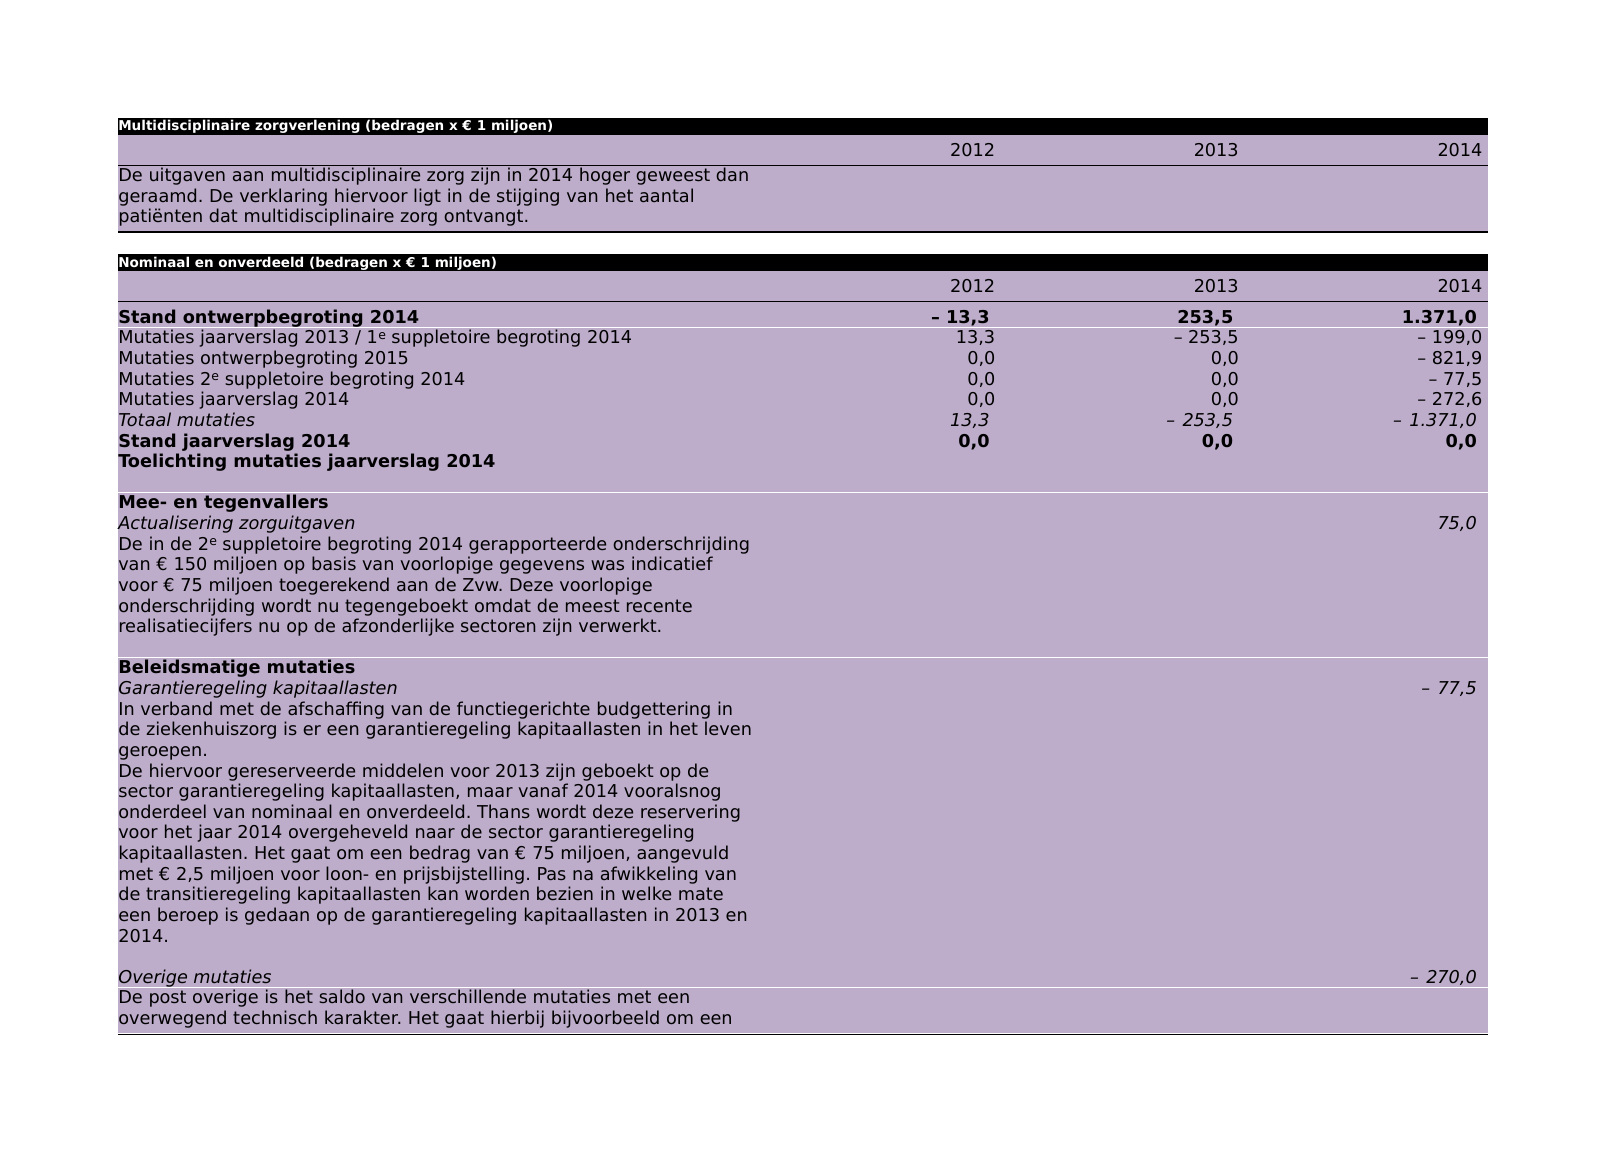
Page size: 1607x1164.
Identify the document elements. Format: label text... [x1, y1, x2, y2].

table_cell 0,0 [1245, 431, 1488, 451]
table_cell Actualisering zorguitgaven [118, 513, 757, 534]
table_cell [1245, 493, 1488, 513]
table_cell De uitgaven aan multidisciplinaire zorg zijn in 2014 hoger geweest dan geraamd. De verklaring hiervoor ligt in de stijging van het aantal patiënten dat multidisciplinaire zorg ontvangt. [118, 166, 757, 231]
table_cell [758, 534, 1001, 637]
table_cell Mutaties 2e suppletoire begroting 2014 [118, 369, 757, 389]
table_cell – 253,5 [1001, 410, 1244, 431]
table_cell 0,0 [758, 389, 1001, 410]
table_cell Stand jaarverslag 2014 [118, 431, 757, 451]
table_cell [118, 946, 757, 967]
table_cell 0,0 [1001, 431, 1244, 451]
table_cell 1.371,0 [1245, 302, 1488, 327]
table_cell [758, 493, 1001, 513]
table_cell [758, 166, 1001, 231]
table_cell 2013 [1001, 271, 1244, 301]
table_cell – 199,0 [1245, 328, 1488, 348]
table_cell [118, 135, 757, 165]
table_cell [1245, 946, 1488, 967]
table_cell 2014 [1245, 135, 1488, 165]
table_cell [758, 513, 1001, 534]
table_cell [1001, 493, 1244, 513]
table_cell [1245, 166, 1488, 231]
table_cell 0,0 [1001, 389, 1244, 410]
table_cell Overige mutaties [118, 967, 757, 987]
table_cell – 270,0 [1245, 967, 1488, 987]
table_cell – 77,5 [1245, 369, 1488, 389]
table_cell De in de 2e suppletoire begroting 2014 gerapporteerde onderschrijding van € 150 miljoen op basis van voorlopige gegevens was indicatief voor € 75 miljoen toegerekend aan de Zvw. Deze voorlopige onderschrijding wordt nu tegengeboekt omdat de meest recente realisatiecijfers nu op de afzonderlijke sectoren zijn verwerkt. [118, 534, 757, 637]
table_cell Mutaties jaarverslag 2013 / 1e suppletoire begroting 2014 [118, 328, 757, 348]
table_cell – 77,5 [1245, 678, 1488, 699]
table_cell 0,0 [758, 348, 1001, 369]
table_cell 0,0 [758, 369, 1001, 389]
table_cell [1245, 534, 1488, 637]
table_cell [758, 699, 1001, 946]
table_cell [758, 946, 1001, 967]
table_cell Mutaties ontwerpbegroting 2015 [118, 348, 757, 369]
table_cell De post overige is het saldo van verschillende mutaties met een overwegend technisch karakter. Het gaat hierbij bijvoorbeeld om een [118, 988, 757, 1033]
table_cell [1245, 472, 1488, 492]
table_cell Garantieregeling kapitaallasten [118, 678, 757, 699]
table_cell [1001, 988, 1244, 1033]
table_cell [1001, 678, 1244, 699]
table_cell 2012 [758, 271, 1001, 301]
table_cell – 253,5 [1001, 328, 1244, 348]
table_header Multidisciplinaire zorgverlening (bedragen x € 1 miljoen) [118, 118, 1488, 134]
table_cell [758, 988, 1001, 1033]
table_cell Mee- en tegenvallers [118, 493, 757, 513]
table_cell Toelichting mutaties jaarverslag 2014 [118, 451, 757, 472]
table_cell [1001, 513, 1244, 534]
table_cell [1245, 637, 1488, 657]
table_cell 0,0 [758, 431, 1001, 451]
table_cell In verband met de afschaffing van de functiegerichte budgettering in de ziekenhuiszorg is er een garantieregeling kapitaallasten in het leven geroepen. De hiervoor gereserveerde middelen voor 2013 zijn geboekt op de sector garantieregeling kapitaallasten, maar vanaf 2014 vooralsnog onderdeel van nominaal en onverdeeld. Thans wordt deze reservering voor het jaar 2014 overgeheveld naar de sector garantieregeling kapitaallasten. Het gaat om een bedrag van € 75 miljoen, aangevuld met € 2,5 miljoen voor loon- en prijsbijstelling. Pas na afwikkeling van de transitieregeling kapitaallasten kan worden bezien in welke mate een beroep is gedaan op de garantieregeling kapitaallasten in 2013 en 2014. [118, 699, 757, 946]
table_cell [758, 451, 1001, 472]
table_cell [118, 637, 757, 657]
table_header Nominaal en onverdeeld (bedragen x € 1 miljoen) [118, 254, 1488, 270]
table_cell [1001, 451, 1244, 472]
table_cell [1245, 988, 1488, 1033]
table_cell [758, 658, 1001, 678]
table_cell [1245, 451, 1488, 472]
table_cell [118, 472, 757, 492]
table_cell – 821,9 [1245, 348, 1488, 369]
table_cell Stand ontwerpbegroting 2014 [118, 302, 757, 327]
table_cell [1001, 967, 1244, 987]
table_cell [1001, 658, 1244, 678]
table_cell – 13,3 [758, 302, 1001, 327]
table_cell [1001, 946, 1244, 967]
table_cell 2012 [758, 135, 1001, 165]
table_cell 13,3 [758, 328, 1001, 348]
table_cell [758, 472, 1001, 492]
table_cell [758, 967, 1001, 987]
table_cell [1001, 637, 1244, 657]
table_cell [1001, 472, 1244, 492]
table_cell 2014 [1245, 271, 1488, 301]
table_cell – 1.371,0 [1245, 410, 1488, 431]
table_cell [758, 637, 1001, 657]
table_cell 75,0 [1245, 513, 1488, 534]
table_cell 13,3 [758, 410, 1001, 431]
table_cell 0,0 [1001, 369, 1244, 389]
table_cell 0,0 [1001, 348, 1244, 369]
table_cell Beleidsmatige mutaties [118, 658, 757, 678]
table_cell [1245, 658, 1488, 678]
table_cell [1001, 699, 1244, 946]
table_cell Mutaties jaarverslag 2014 [118, 389, 757, 410]
table_cell [1245, 699, 1488, 946]
table_cell – 272,6 [1245, 389, 1488, 410]
table_cell [1001, 534, 1244, 637]
table_cell 253,5 [1001, 302, 1244, 327]
table_cell 2013 [1001, 135, 1244, 165]
table_cell [758, 678, 1001, 699]
table_cell [1001, 166, 1244, 231]
table_cell [118, 271, 757, 301]
table_cell Totaal mutaties [118, 410, 757, 431]
